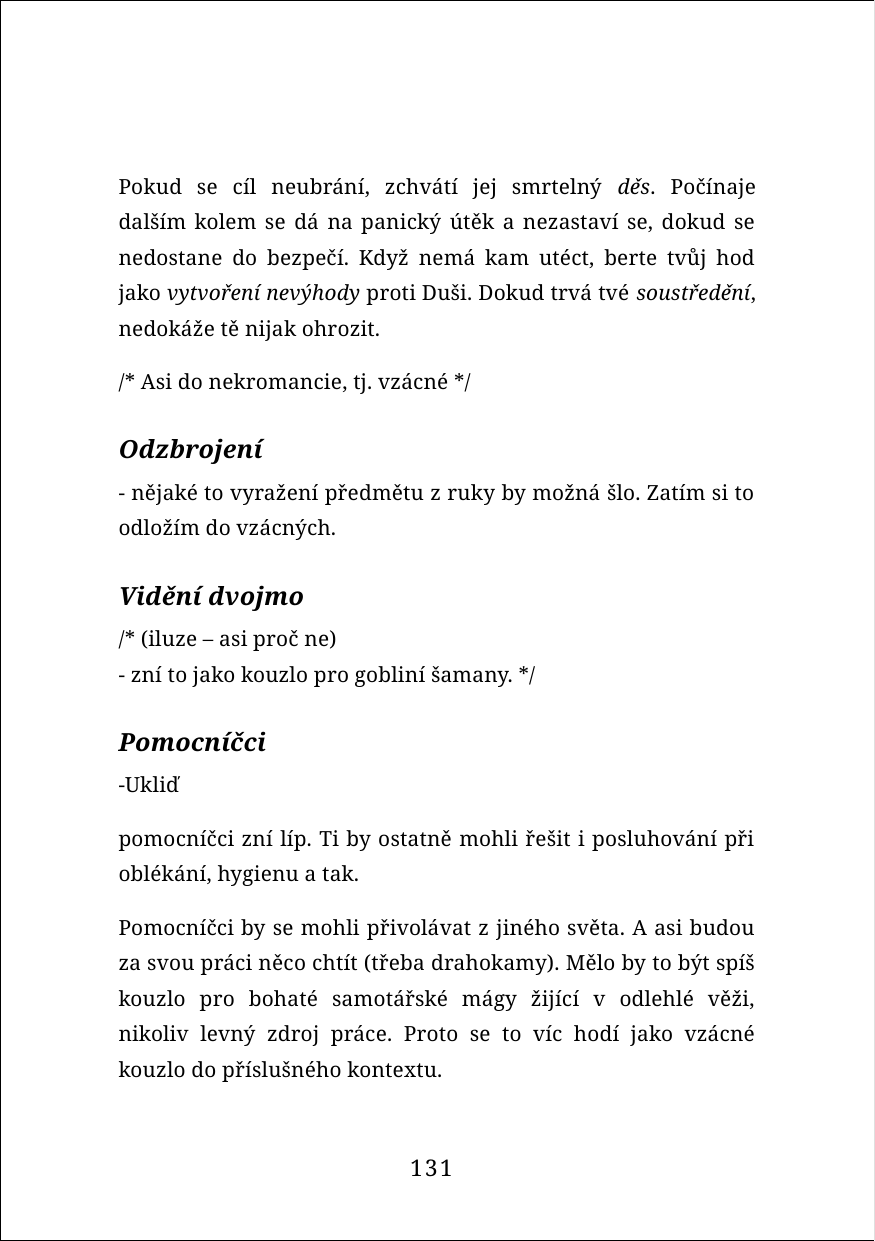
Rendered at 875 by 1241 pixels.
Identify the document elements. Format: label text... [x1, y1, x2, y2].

text -Ukliď [118, 771, 756, 799]
text Pomocníčci by se mohli přivolávat z jiného světa. A asi budou za svou práci něco chtít (třeba drahokamy). Mělo by to být spíš kouzlo pro bohaté samotářské mágy žijící v odlehlé věži, nikoliv levný zdroj práce. Proto se to víc hodí jako vzácné kouzlo do příslušného kontextu. [118, 913, 756, 1083]
text pomocníčci zní líp. Ti by ostatně mohli řešit i posluhování při oblékání, hygienu a tak. [118, 824, 756, 888]
subtitle Vidění dvojmo [118, 578, 756, 612]
subtitle Pomocníčci [118, 725, 756, 759]
text Pokud se cíl neubrání, zchvátí jej smrtelný děs. Počínaje dalším kolem se dá na panický útěk a nezastaví se, dokud se nedostane do bezpečí. Když nemá kam utéct, berte tvůj hod jako vytvoření nevýhody proti Duši. Dokud trvá tvé soustředění, nedokáže tě nijak ohrozit. [118, 172, 756, 342]
text /* Asi do nekromancie, tj. vzácné */ [118, 367, 756, 396]
subtitle Odzbrojení [118, 432, 756, 466]
text /* (iluze – asi proč ne) - zní to jako kouzlo pro gobliní šamany. */ [118, 624, 756, 688]
text - nějaké to vyražení předmětu z ruky by možná šlo. Zatím si to odložím do vzácných. [118, 478, 756, 542]
